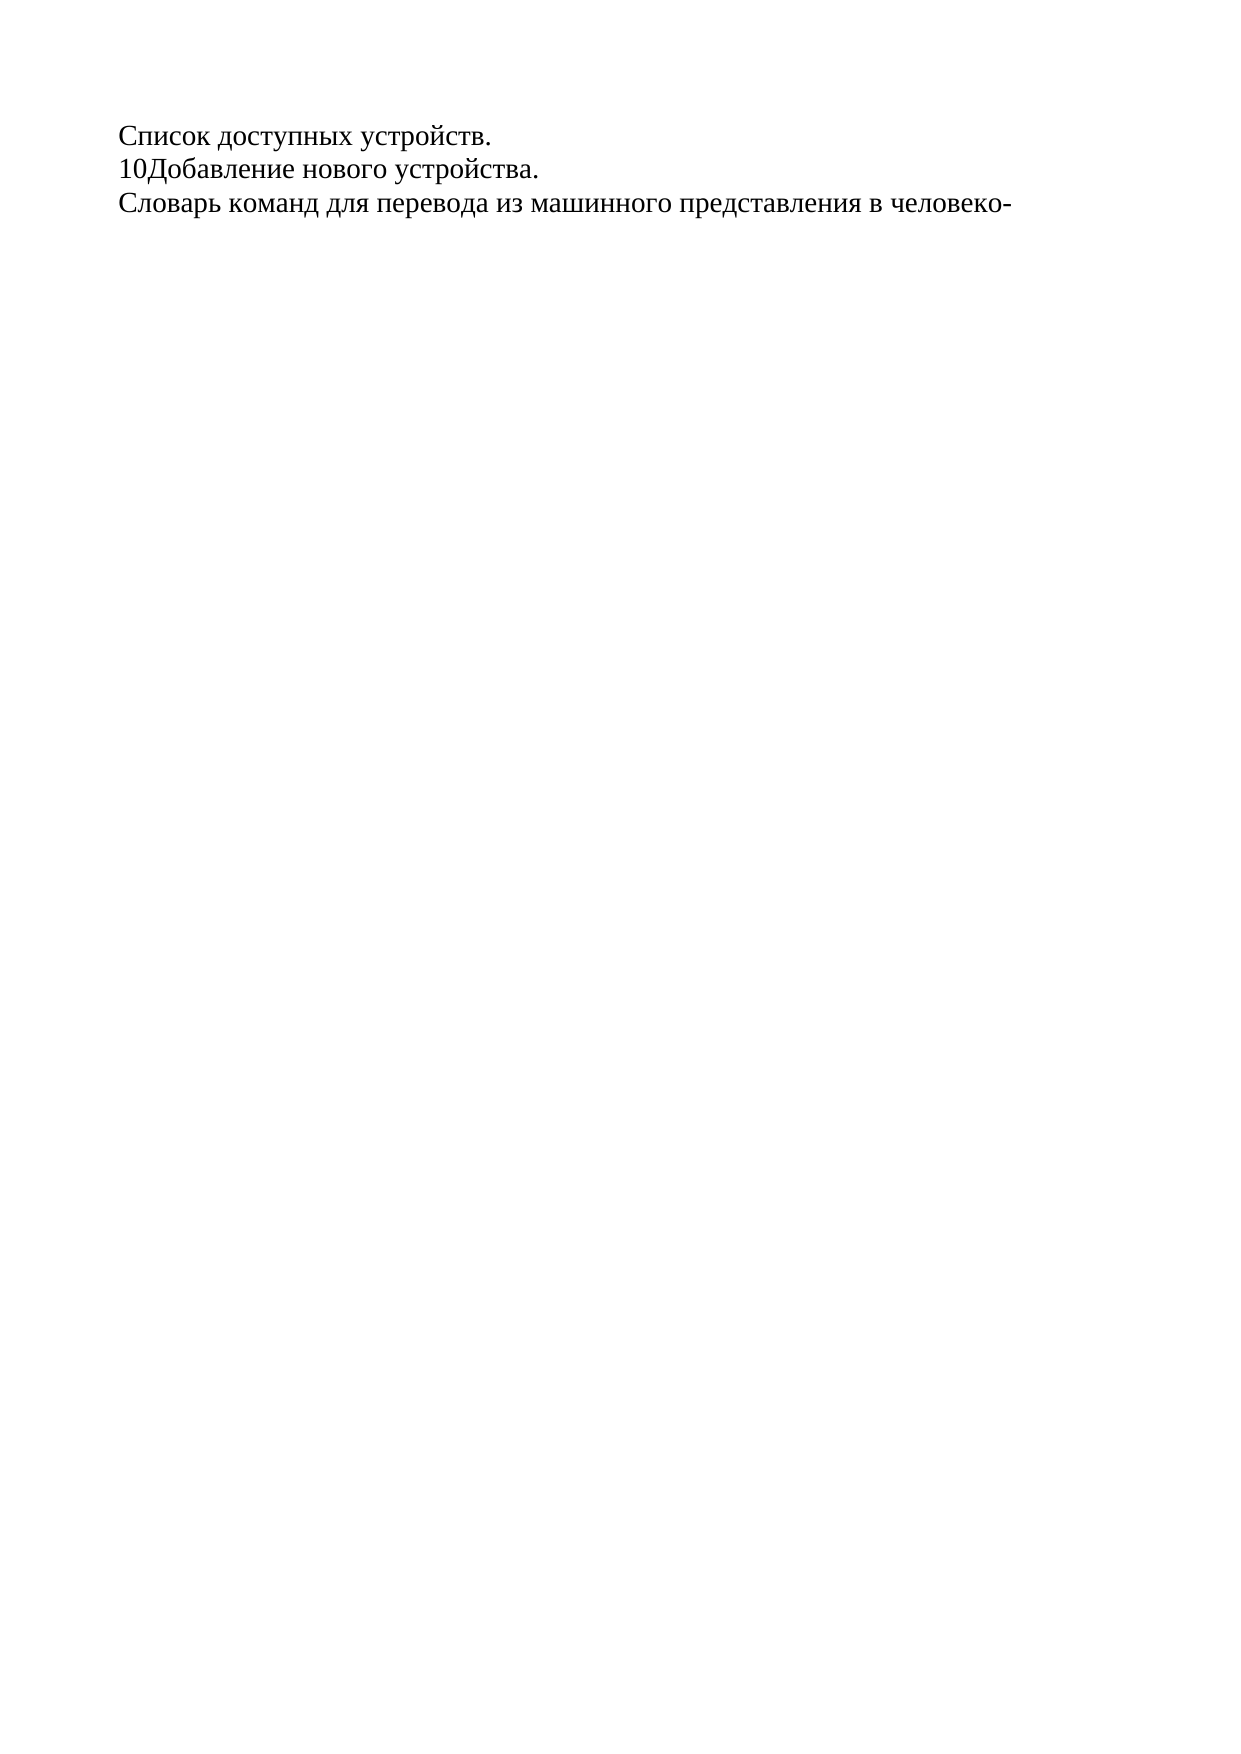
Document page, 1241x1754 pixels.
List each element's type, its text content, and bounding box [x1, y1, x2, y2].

text Словарь команд для перевода из машинного представления в человеко- [118, 185, 1122, 219]
text Список доступных устройств. [118, 118, 1122, 152]
text 10Добавление нового устройства. [118, 152, 1122, 185]
